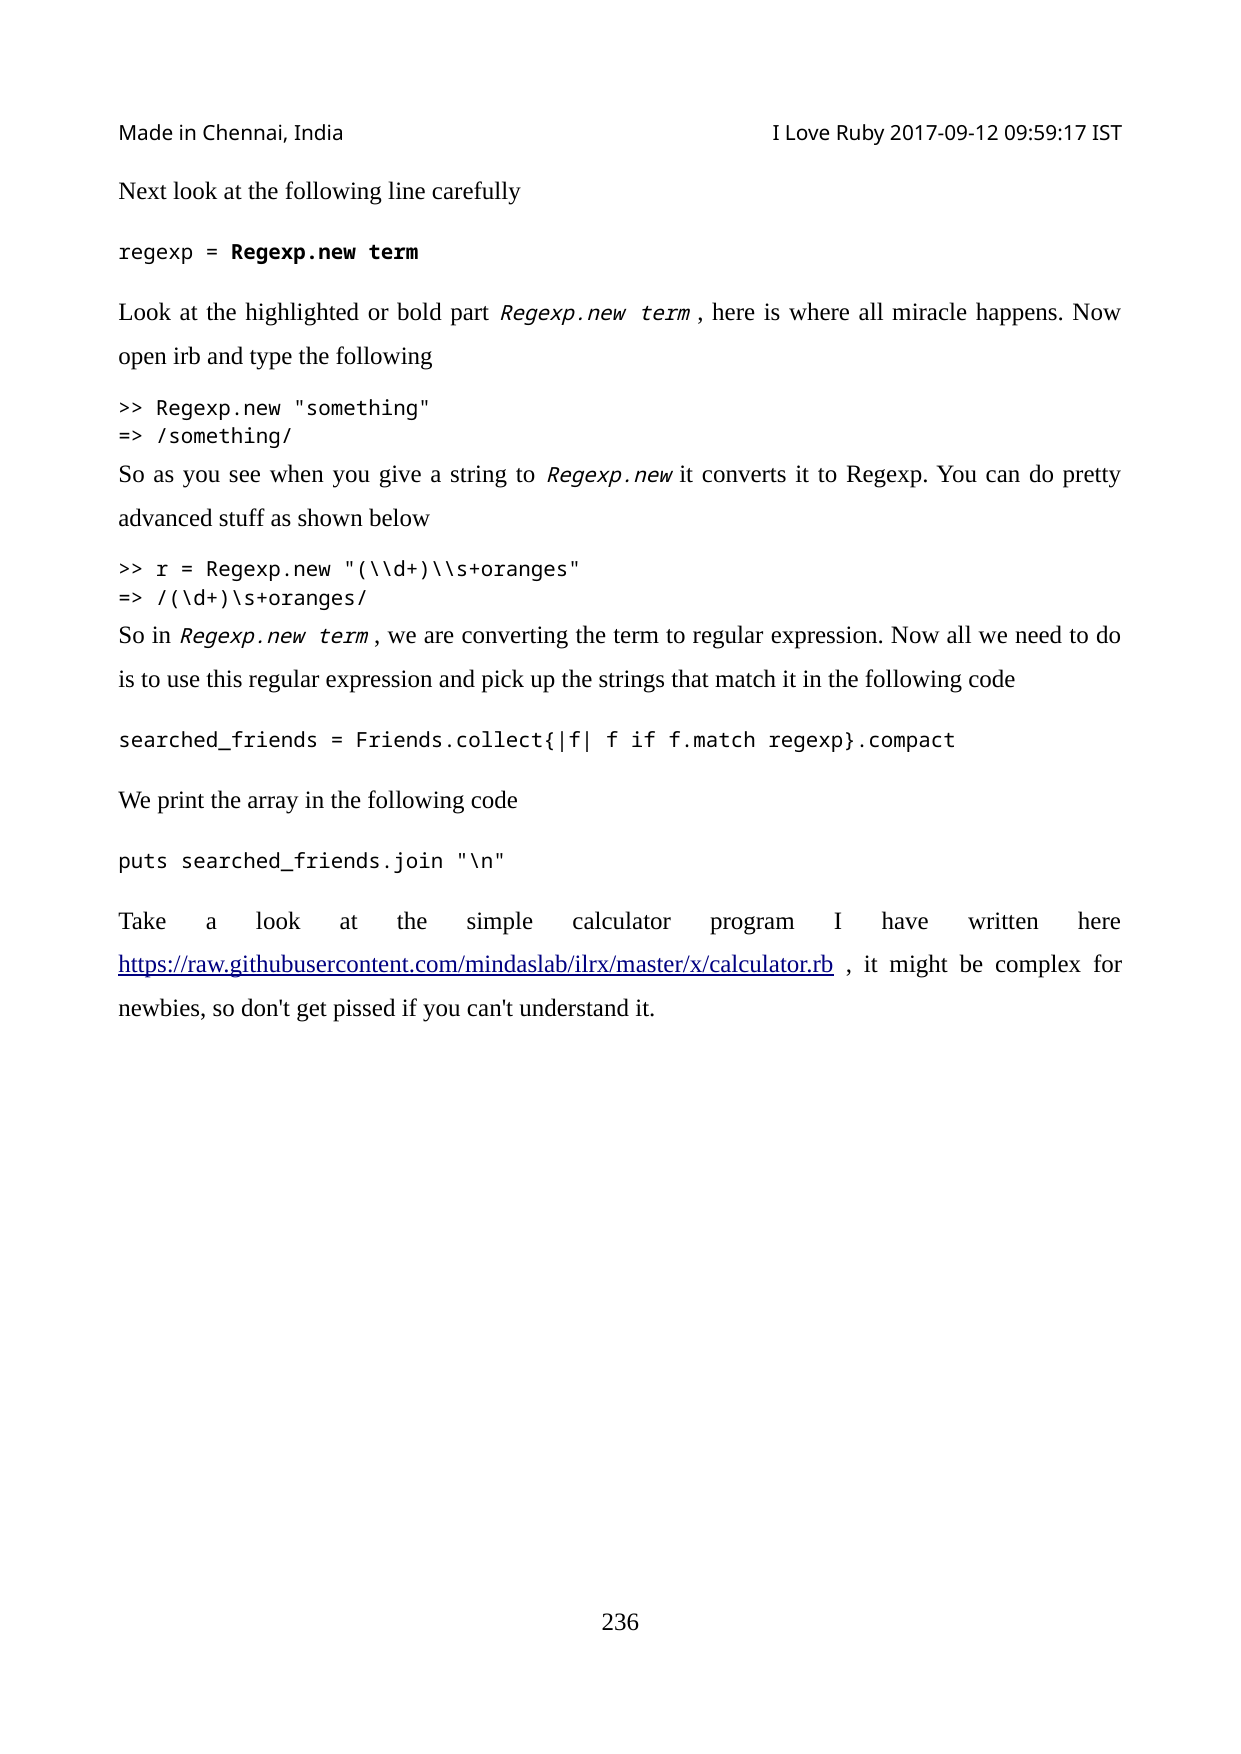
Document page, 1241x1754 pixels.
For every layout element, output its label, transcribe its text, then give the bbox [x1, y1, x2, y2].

text Next look at the following line carefully [118, 176, 1122, 205]
text So as you see when you give a string to Regexp.new it converts it to Regexp. You can do pretty advanced stuff as shown below [118, 459, 1122, 531]
text => /something/ [118, 421, 1122, 450]
text We print the array in the following code [118, 785, 1122, 814]
text Take a look at the simple calculator program I have written here https://raw.githubusercontent.com/mindaslab/ilrx/master/x/calculator.rb , it might be complex for newbies, so don't get pissed if you can't understand it. [118, 906, 1122, 1021]
text >> Regexp.new "something" [118, 393, 1122, 421]
text puts searched_friends.join "\n" [118, 846, 1122, 874]
text => /(\d+)\s+oranges/ [118, 583, 1122, 611]
text So in Regexp.new term , we are converting the term to regular expression. Now all we need to do is to use this regular expression and pick up the strings that match it in the following code [118, 620, 1122, 693]
text >> r = Regexp.new "(\\d+)\\s+oranges" [118, 554, 1122, 583]
text Look at the highlighted or bold part Regexp.new term , here is where all miracle happens. Now open irb and type the following [118, 297, 1122, 370]
text searched_friends = Friends.collect{|f| f if f.match regexp}.compact [118, 725, 1122, 753]
text regexp = Regexp.new term [118, 237, 1122, 265]
